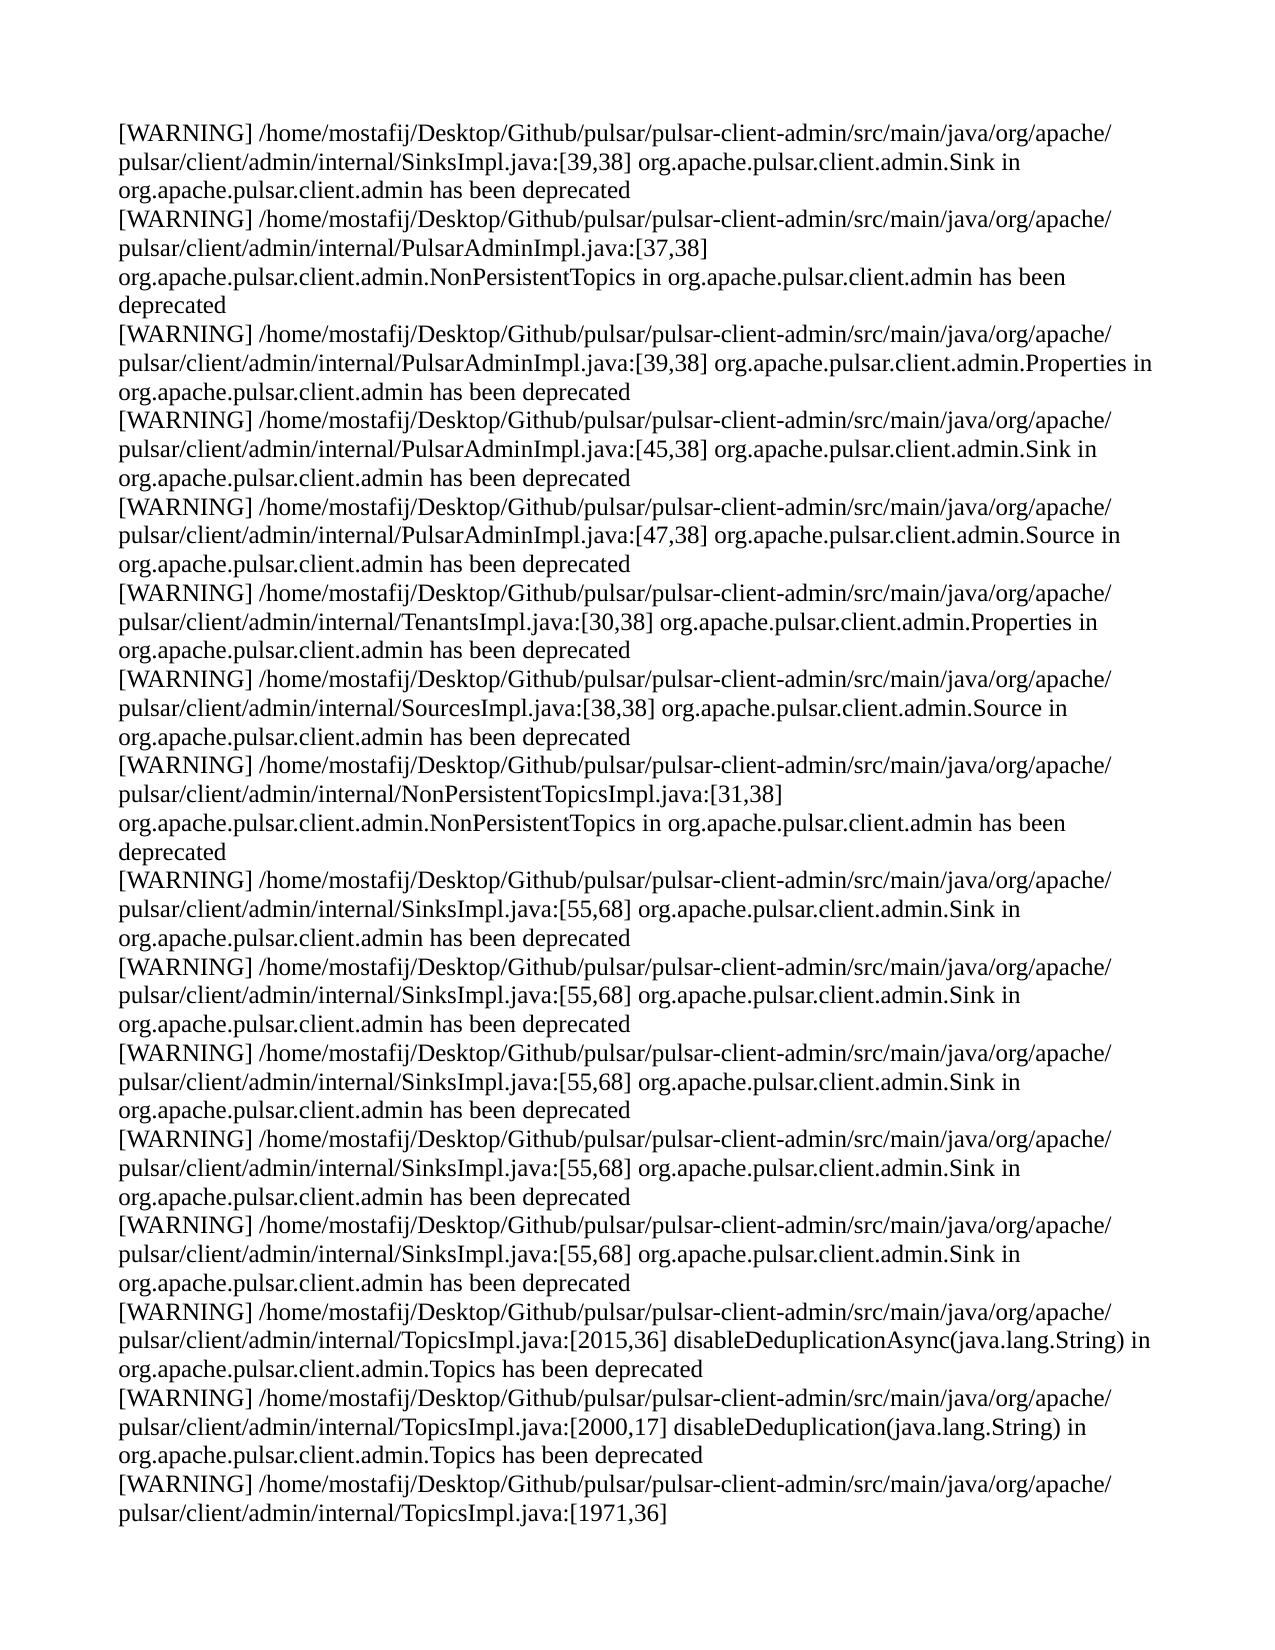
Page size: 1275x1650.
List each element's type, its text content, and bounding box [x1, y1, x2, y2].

text [WARNING] /home/mostafij/Desktop/Github/pulsar/pulsar-client-admin/src/main/java/org/apache/pulsar/client/admin/internal/SinksImpl.java:[55,68] org.apache.pulsar.client.admin.Sink in org.apache.pulsar.client.admin has been deprecated [118, 952, 1157, 1038]
text [WARNING] /home/mostafij/Desktop/Github/pulsar/pulsar-client-admin/src/main/java/org/apache/pulsar/client/admin/internal/SinksImpl.java:[55,68] org.apache.pulsar.client.admin.Sink in org.apache.pulsar.client.admin has been deprecated [118, 1211, 1157, 1297]
text [WARNING] /home/mostafij/Desktop/Github/pulsar/pulsar-client-admin/src/main/java/org/apache/pulsar/client/admin/internal/TopicsImpl.java:[2000,17] disableDeduplication(java.lang.String) in org.apache.pulsar.client.admin.Topics has been deprecated [118, 1383, 1157, 1469]
text [WARNING] /home/mostafij/Desktop/Github/pulsar/pulsar-client-admin/src/main/java/org/apache/pulsar/client/admin/internal/PulsarAdminImpl.java:[45,38] org.apache.pulsar.client.admin.Sink in org.apache.pulsar.client.admin has been deprecated [118, 406, 1157, 492]
text [WARNING] /home/mostafij/Desktop/Github/pulsar/pulsar-client-admin/src/main/java/org/apache/pulsar/client/admin/internal/PulsarAdminImpl.java:[37,38] org.apache.pulsar.client.admin.NonPersistentTopics in org.apache.pulsar.client.admin has been deprecated [118, 204, 1157, 319]
text [WARNING] /home/mostafij/Desktop/Github/pulsar/pulsar-client-admin/src/main/java/org/apache/pulsar/client/admin/internal/TenantsImpl.java:[30,38] org.apache.pulsar.client.admin.Properties in org.apache.pulsar.client.admin has been deprecated [118, 578, 1157, 664]
text [WARNING] /home/mostafij/Desktop/Github/pulsar/pulsar-client-admin/src/main/java/org/apache/pulsar/client/admin/internal/SinksImpl.java:[55,68] org.apache.pulsar.client.admin.Sink in org.apache.pulsar.client.admin has been deprecated [118, 866, 1157, 952]
text [WARNING] /home/mostafij/Desktop/Github/pulsar/pulsar-client-admin/src/main/java/org/apache/pulsar/client/admin/internal/SinksImpl.java:[55,68] org.apache.pulsar.client.admin.Sink in org.apache.pulsar.client.admin has been deprecated [118, 1124, 1157, 1211]
text [WARNING] /home/mostafij/Desktop/Github/pulsar/pulsar-client-admin/src/main/java/org/apache/pulsar/client/admin/internal/NonPersistentTopicsImpl.java:[31,38] org.apache.pulsar.client.admin.NonPersistentTopics in org.apache.pulsar.client.admin has been deprecated [118, 751, 1157, 866]
text [WARNING] /home/mostafij/Desktop/Github/pulsar/pulsar-client-admin/src/main/java/org/apache/pulsar/client/admin/internal/TopicsImpl.java:[2015,36] disableDeduplicationAsync(java.lang.String) in org.apache.pulsar.client.admin.Topics has been deprecated [118, 1297, 1157, 1383]
text [WARNING] /home/mostafij/Desktop/Github/pulsar/pulsar-client-admin/src/main/java/org/apache/pulsar/client/admin/internal/TopicsImpl.java:[1971,36] [118, 1469, 1157, 1527]
text [WARNING] /home/mostafij/Desktop/Github/pulsar/pulsar-client-admin/src/main/java/org/apache/pulsar/client/admin/internal/PulsarAdminImpl.java:[47,38] org.apache.pulsar.client.admin.Source in org.apache.pulsar.client.admin has been deprecated [118, 492, 1157, 578]
text [WARNING] /home/mostafij/Desktop/Github/pulsar/pulsar-client-admin/src/main/java/org/apache/pulsar/client/admin/internal/PulsarAdminImpl.java:[39,38] org.apache.pulsar.client.admin.Properties in org.apache.pulsar.client.admin has been deprecated [118, 319, 1157, 406]
text [WARNING] /home/mostafij/Desktop/Github/pulsar/pulsar-client-admin/src/main/java/org/apache/pulsar/client/admin/internal/SourcesImpl.java:[38,38] org.apache.pulsar.client.admin.Source in org.apache.pulsar.client.admin has been deprecated [118, 664, 1157, 751]
text [WARNING] /home/mostafij/Desktop/Github/pulsar/pulsar-client-admin/src/main/java/org/apache/pulsar/client/admin/internal/SinksImpl.java:[55,68] org.apache.pulsar.client.admin.Sink in org.apache.pulsar.client.admin has been deprecated [118, 1038, 1157, 1124]
text [WARNING] /home/mostafij/Desktop/Github/pulsar/pulsar-client-admin/src/main/java/org/apache/pulsar/client/admin/internal/SinksImpl.java:[39,38] org.apache.pulsar.client.admin.Sink in org.apache.pulsar.client.admin has been deprecated [118, 118, 1157, 204]
